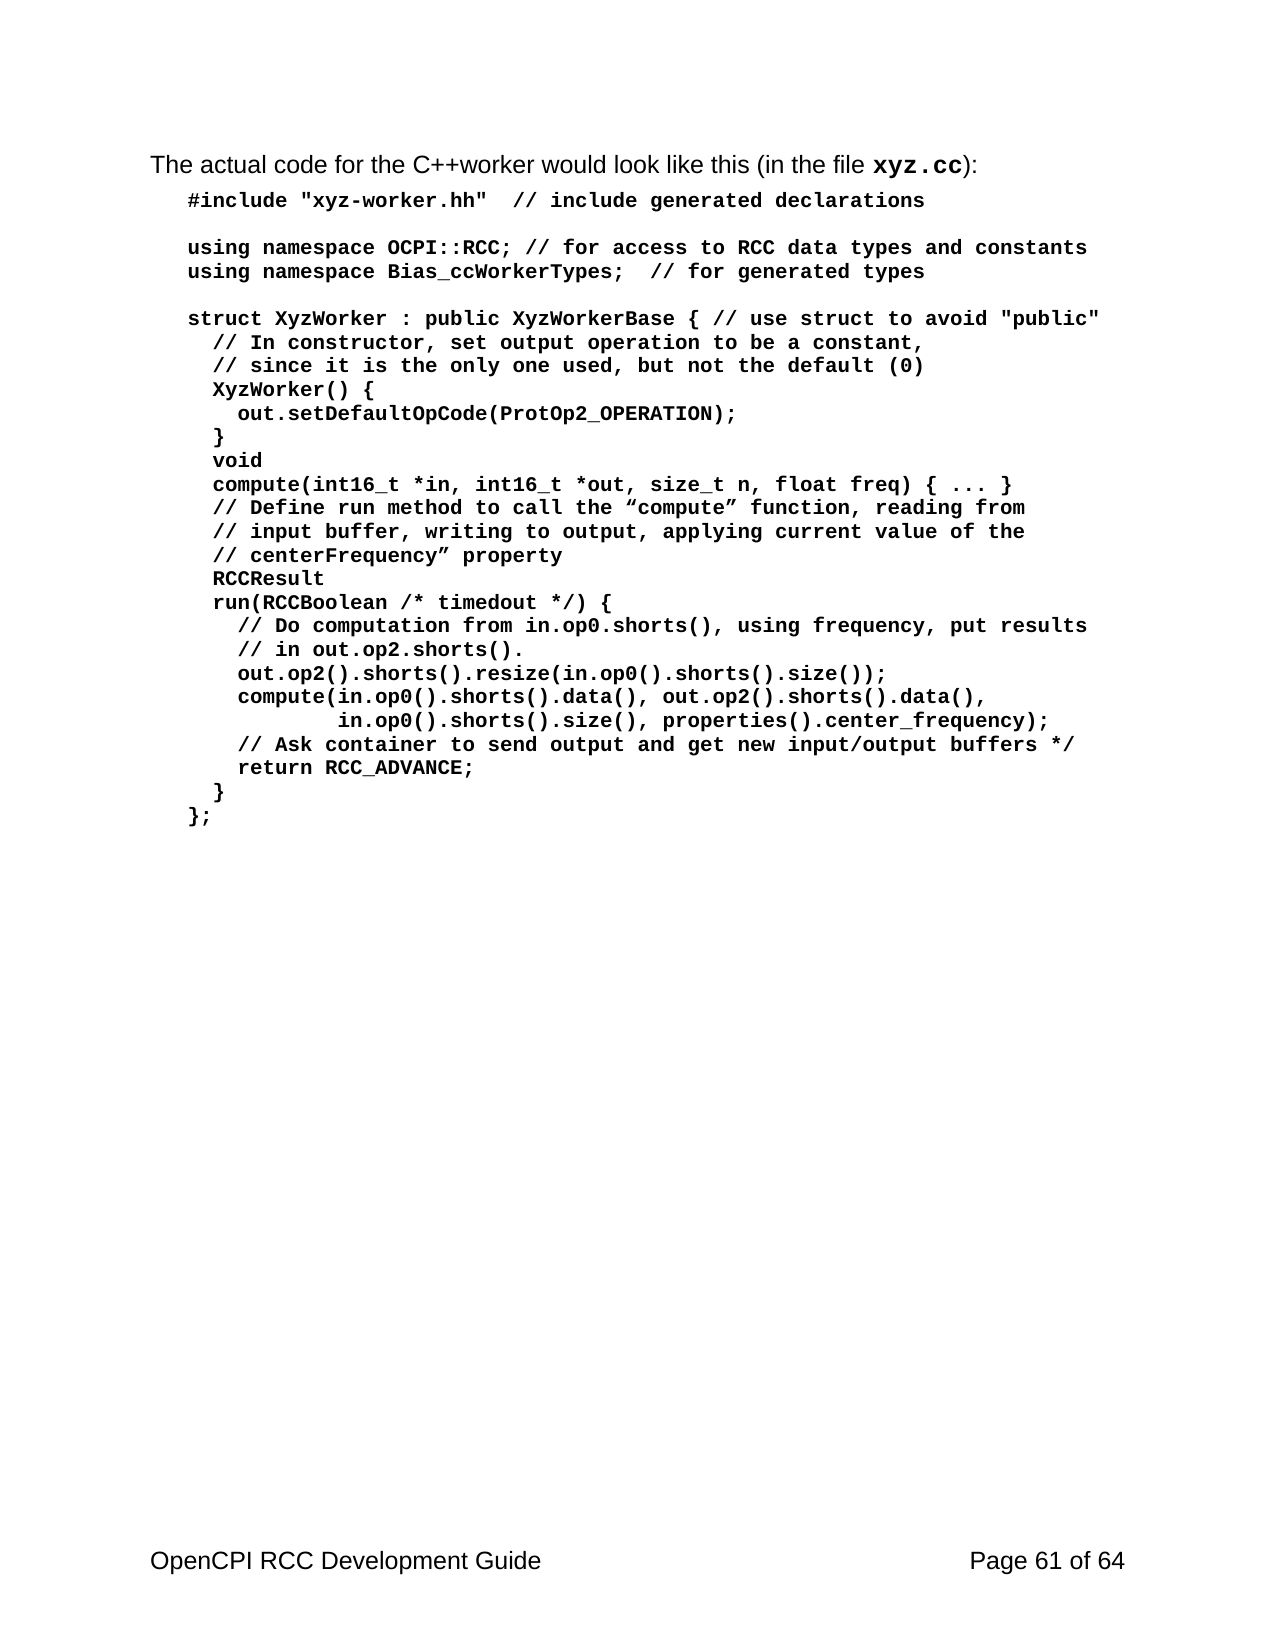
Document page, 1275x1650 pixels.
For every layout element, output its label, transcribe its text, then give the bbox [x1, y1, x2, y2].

text The actual code for the C++worker would look like this (in the file xyz.cc): [150, 150, 1125, 181]
text #include "xyz-worker.hh" // include generated declarations using namespace OCPI::RCC; // for access to RCC data types and constants using namespace Bias_ccWorkerTypes; // for generated types struct XyzWorker : public XyzWorkerBase { // use struct to avoid "public" // In constructor, set output operation to be a constant, // since it is the only one used, but not the default (0) XyzWorker() { out.setDefaultOpCode(ProtOp2_OPERATION); } void compute(int16_t *in, int16_t *out, size_t n, float freq) { ... } // Define run method to call the “compute” function, reading from // input buffer, writing to output, applying current value of the // centerFrequency” property RCCResult run(RCCBoolean /* timedout */) { // Do computation from in.op0.shorts(), using frequency, put results // in out.op2.shorts(). out.op2().shorts().resize(in.op0().shorts().size()); compute(in.op0().shorts().data(), out.op2().shorts().data(), in.op0().shorts().size(), properties().center_frequency); // Ask container to send output and get new input/output buffers */ return RCC_ADVANCE; } }; [187, 190, 1125, 828]
